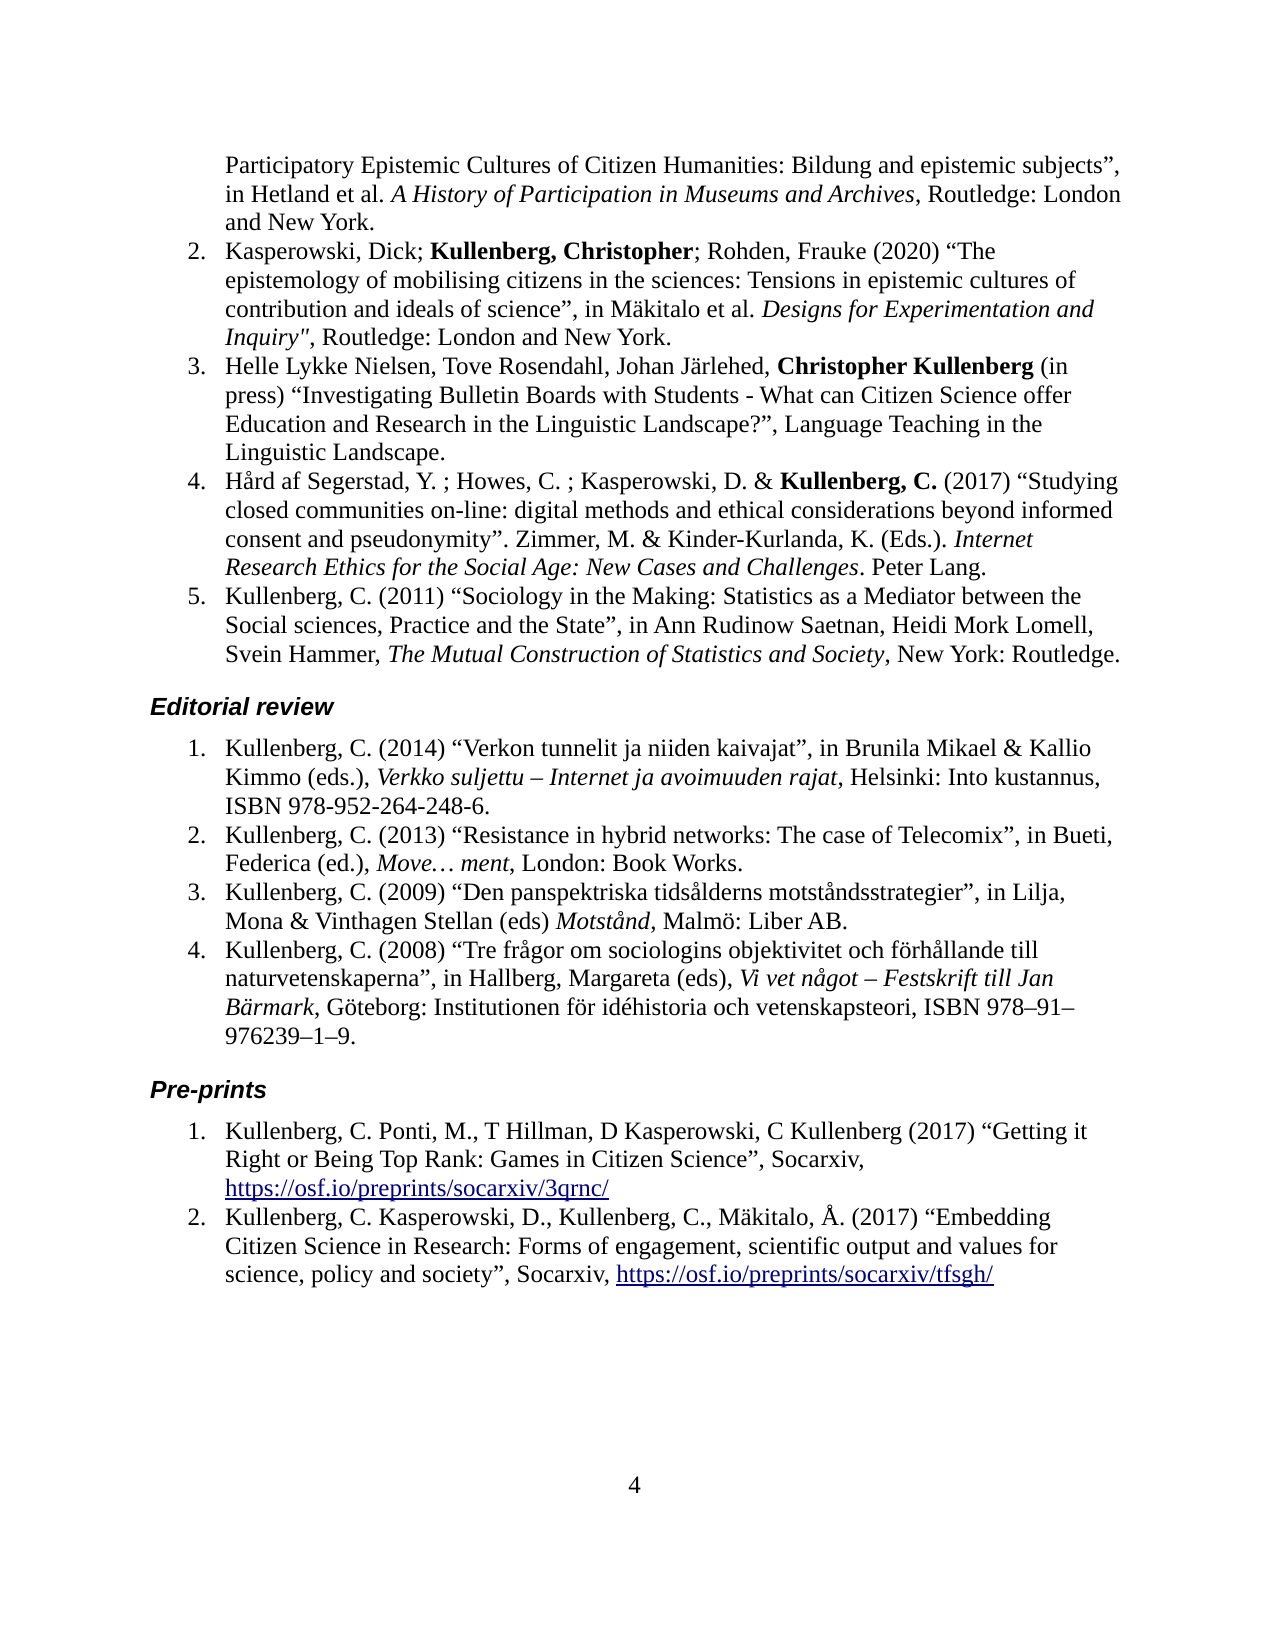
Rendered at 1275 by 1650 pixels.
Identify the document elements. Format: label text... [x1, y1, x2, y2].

list Hård af Segerstad, Y. ; Howes, C. ; Kasperowski, D. & Kullenberg, C. (2017) “Studying closed communities on-line: digital methods and ethical considerations beyond informed consent and pseudonymity”. Zimmer, M. & Kinder-Kurlanda, K. (Eds.). Internet Research Ethics for the Social Age: New Cases and Challenges. Peter Lang. [187, 466, 1125, 581]
list Helle Lykke Nielsen, Tove Rosendahl, Johan Järlehed, Christopher Kullenberg (in press) “Investigating Bulletin Boards with Students - What can Citizen Science offer Education and Research in the Linguistic Landscape?”, Language Teaching in the Linguistic Landscape. [187, 351, 1125, 466]
list Kullenberg, C. (2014) “Verkon tunnelit ja niiden kaivajat”, in Brunila Mikael & Kallio Kimmo (eds.), Verkko suljettu – Internet ja avoimuuden rajat, Helsinki: Into kustannus, ISBN 978-952-264-248-6. [187, 733, 1125, 820]
list Kullenberg, C. (2008) “Tre frågor om sociologins objektivitet och förhållande till naturvetenskaperna”, in Hallberg, Margareta (eds), Vi vet något – Festskrift till Jan Bärmark, Göteborg: Institutionen för idéhistoria och vetenskapsteori, ISBN 978–91–976239–1–9. [187, 935, 1125, 1050]
list Kullenberg, C. (2009) “Den panspektriska tidsålderns motståndsstrategier”, in Lilja, Mona & Vinthagen Stellan (eds) Motstånd, Malmö: Liber AB. [187, 877, 1125, 935]
subtitle Editorial review [150, 692, 1125, 721]
list Kullenberg, C. (2011) “Sociology in the Making: Statistics as a Mediator between the Social sciences, Practice and the State”, in Ann Rudinow Saetnan, Heidi Mork Lomell, Svein Hammer, The Mutual Construction of Statistics and Society, New York: Routledge. [187, 581, 1125, 667]
list Kullenberg, C. Kasperowski, D., Kullenberg, C., Mäkitalo, Å. (2017) “Embedding Citizen Science in Research: Forms of engagement, scientific output and values for science, policy and society”, Socarxiv, https://osf.io/preprints/socarxiv/tfsgh/ [187, 1202, 1125, 1288]
subtitle Pre-prints [150, 1075, 1125, 1103]
list Participatory Epistemic Cultures of Citizen Humanities: Bildung and epistemic subjects”, in Hetland et al. A History of Participation in Museums and Archives, Routledge: London and New York. [187, 150, 1125, 236]
list Kullenberg, C. Ponti, M., T Hillman, D Kasperowski, C Kullenberg (2017) “Getting it Right or Being Top Rank: Games in Citizen Science”, Socarxiv, https://osf.io/preprints/socarxiv/3qrnc/ [187, 1116, 1125, 1202]
list Kullenberg, C. (2013) “Resistance in hybrid networks: The case of Telecomix”, in Bueti, Federica (ed.), Move… ment, London: Book Works. [187, 820, 1125, 877]
list Kasperowski, Dick; Kullenberg, Christopher; Rohden, Frauke (2020) “The epistemology of mobilising citizens in the sciences: Tensions in epistemic cultures of contribution and ideals of science”, in Mäkitalo et al. Designs for Experimentation and Inquiry", Routledge: London and New York. [187, 236, 1125, 351]
